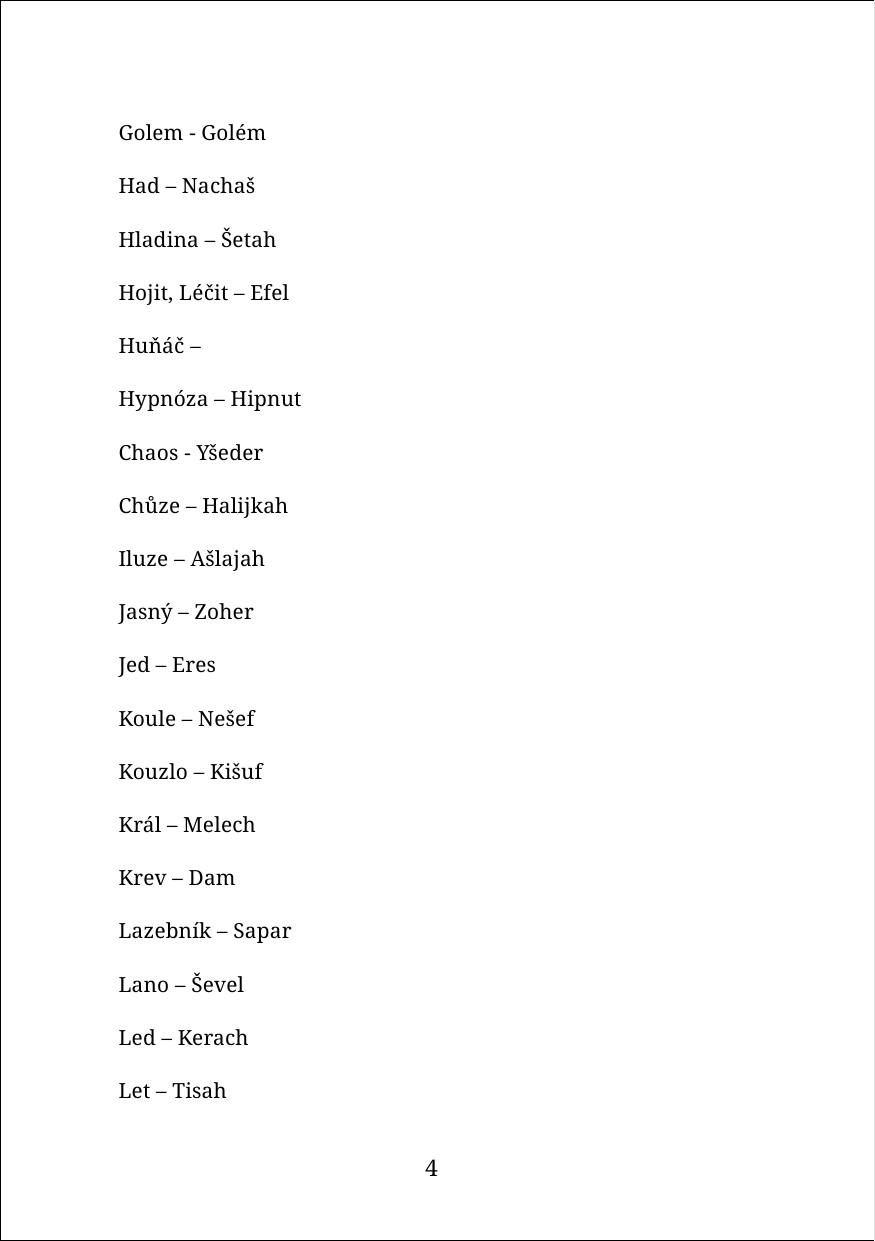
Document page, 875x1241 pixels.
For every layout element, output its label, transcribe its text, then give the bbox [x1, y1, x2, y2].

text Krev – Dam [118, 863, 756, 892]
text Jed – Eres [118, 651, 756, 679]
text Lano – Ševel [118, 970, 756, 998]
text Chůze – Halijkah [118, 491, 756, 519]
text Lazebník – Sapar [118, 917, 756, 945]
text Huňáč – [118, 331, 756, 359]
text Jasný – Zoher [118, 597, 756, 626]
text Kouzlo – Kišuf [118, 757, 756, 785]
text Chaos - Yšeder [118, 438, 756, 466]
text Led – Kerach [118, 1023, 756, 1052]
text Golem - Golém [118, 118, 756, 147]
text Hladina – Šetah [118, 225, 756, 253]
text Had – Nachaš [118, 171, 756, 200]
text Hojit, Léčit – Efel [118, 278, 756, 306]
text Let – Tisah [118, 1076, 756, 1105]
text Král – Melech [118, 810, 756, 839]
text Hypnóza – Hipnut [118, 384, 756, 413]
text Iluze – Ašlajah [118, 544, 756, 572]
text Koule – Nešef [118, 704, 756, 732]
